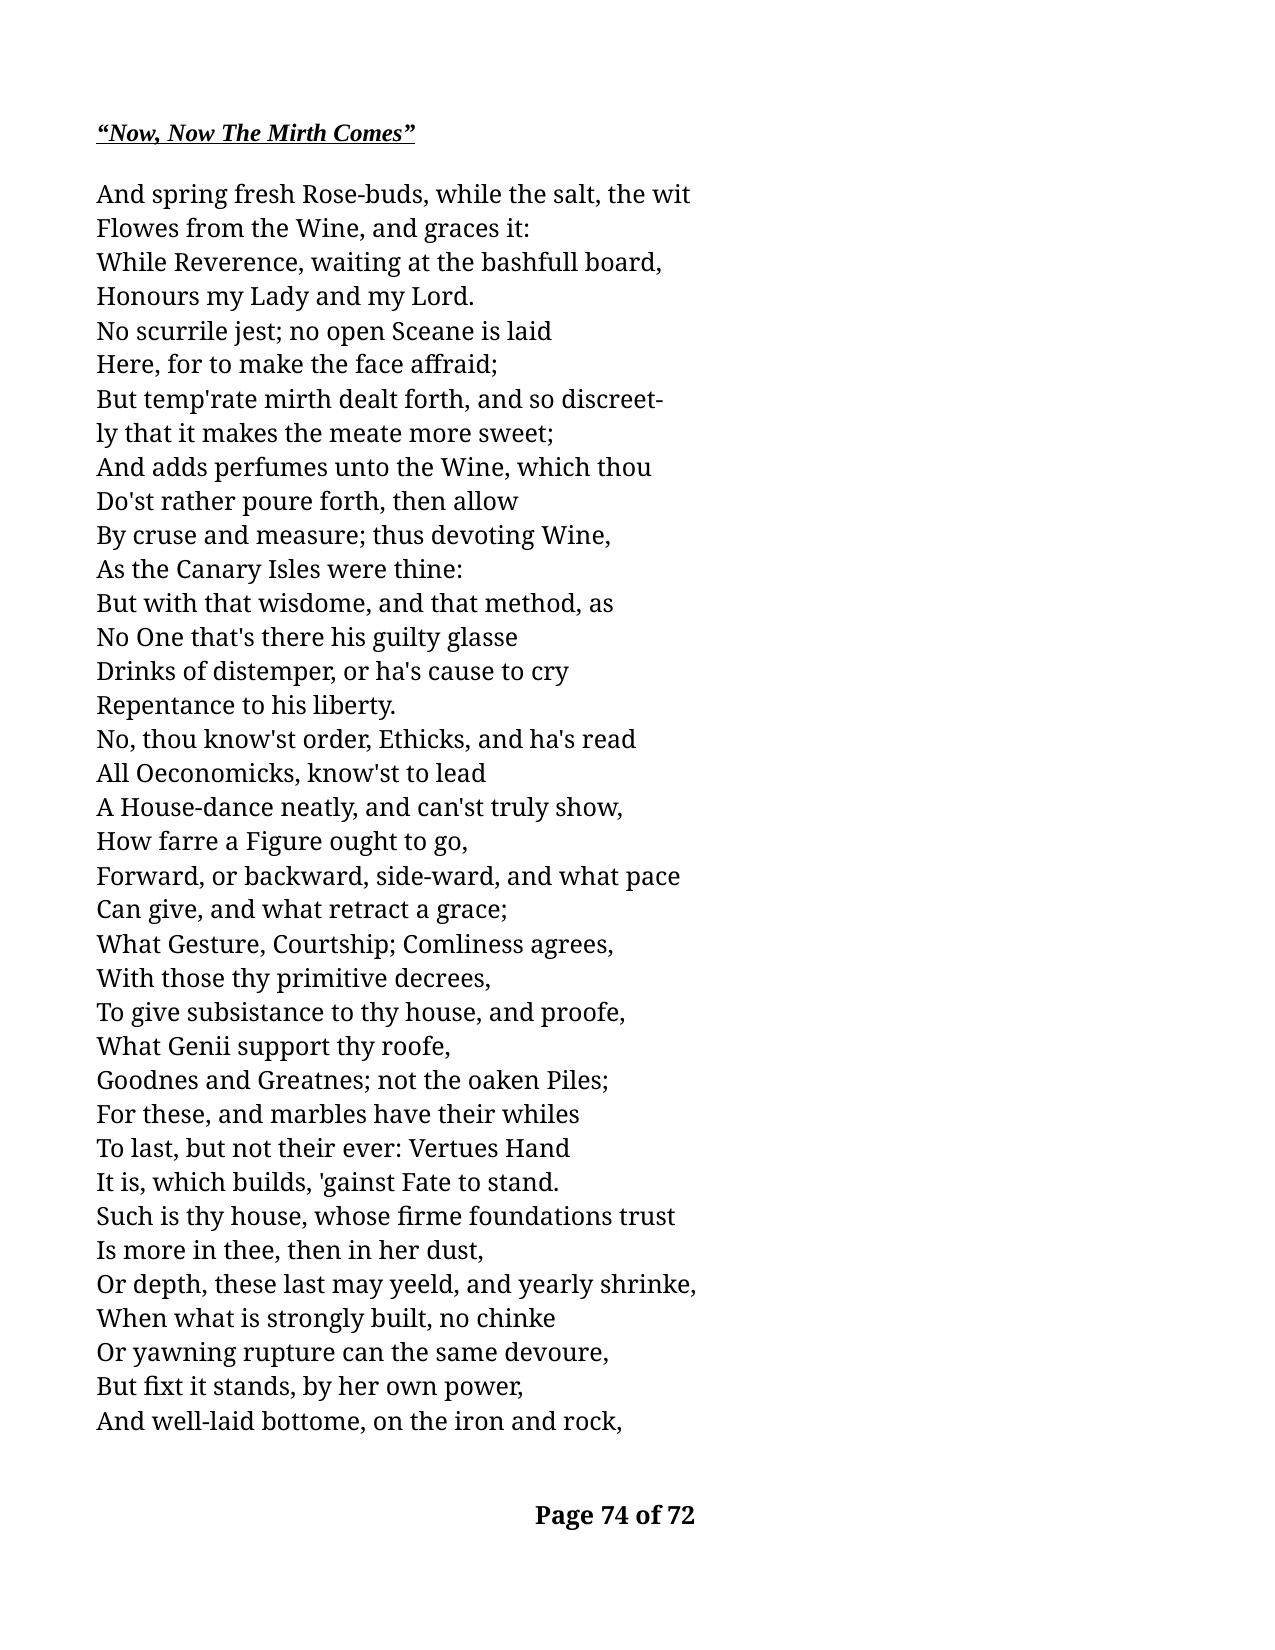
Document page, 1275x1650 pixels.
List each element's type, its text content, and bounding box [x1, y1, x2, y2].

text Do'st rather poure forth, then allow [96, 483, 1134, 517]
text And spring fresh Rose-buds, while the salt, the wit [96, 177, 1134, 211]
text Here, for to make the face affraid; [96, 347, 1134, 381]
text All Oeconomicks, know'st to lead [96, 756, 1134, 790]
text To give subsistance to thy house, and proofe, [96, 994, 1134, 1028]
text By cruse and measure; thus devoting Wine, [96, 517, 1134, 552]
text Goodnes and Greatnes; not the oaken Piles; [96, 1062, 1134, 1097]
text Or yawning rupture can the same devoure, [96, 1335, 1134, 1369]
text But fixt it stands, by her own power, [96, 1369, 1134, 1403]
text While Reverence, waiting at the bashfull board, [96, 245, 1134, 279]
text When what is strongly built, no chinke [96, 1301, 1134, 1335]
text It is, which builds, 'gainst Fate to stand. [96, 1165, 1134, 1199]
text Repentance to his liberty. [96, 688, 1134, 722]
text Such is thy house, whose firme foundations trust [96, 1199, 1134, 1233]
text Drinks of distemper, or ha's cause to cry [96, 654, 1134, 688]
text No One that's there his guilty glasse [96, 620, 1134, 654]
text Is more in thee, then in her dust, [96, 1233, 1134, 1267]
text With those thy primitive decrees, [96, 960, 1134, 994]
text Forward, or backward, side-ward, and what pace [96, 858, 1134, 892]
text What Genii support thy roofe, [96, 1028, 1134, 1062]
text No scurrile jest; no open Sceane is laid [96, 313, 1134, 347]
text Flowes from the Wine, and graces it: [96, 211, 1134, 245]
text But with that wisdome, and that method, as [96, 586, 1134, 620]
text A House-dance neatly, and can'st truly show, [96, 790, 1134, 824]
text As the Canary Isles were thine: [96, 552, 1134, 586]
text And adds perfumes unto the Wine, which thou [96, 449, 1134, 483]
text But temp'rate mirth dealt forth, and so discreet- [96, 381, 1134, 415]
text No, thou know'st order, Ethicks, and ha's read [96, 722, 1134, 756]
text How farre a Figure ought to go, [96, 824, 1134, 858]
text Can give, and what retract a grace; [96, 892, 1134, 926]
text Honours my Lady and my Lord. [96, 279, 1134, 313]
text To last, but not their ever: Vertues Hand [96, 1131, 1134, 1165]
text What Gesture, Courtship; Comliness agrees, [96, 926, 1134, 960]
text For these, and marbles have their whiles [96, 1097, 1134, 1131]
text ly that it makes the meate more sweet; [96, 415, 1134, 449]
text And well-laid bottome, on the iron and rock, [96, 1403, 1134, 1437]
text Or depth, these last may yeeld, and yearly shrinke, [96, 1267, 1134, 1301]
